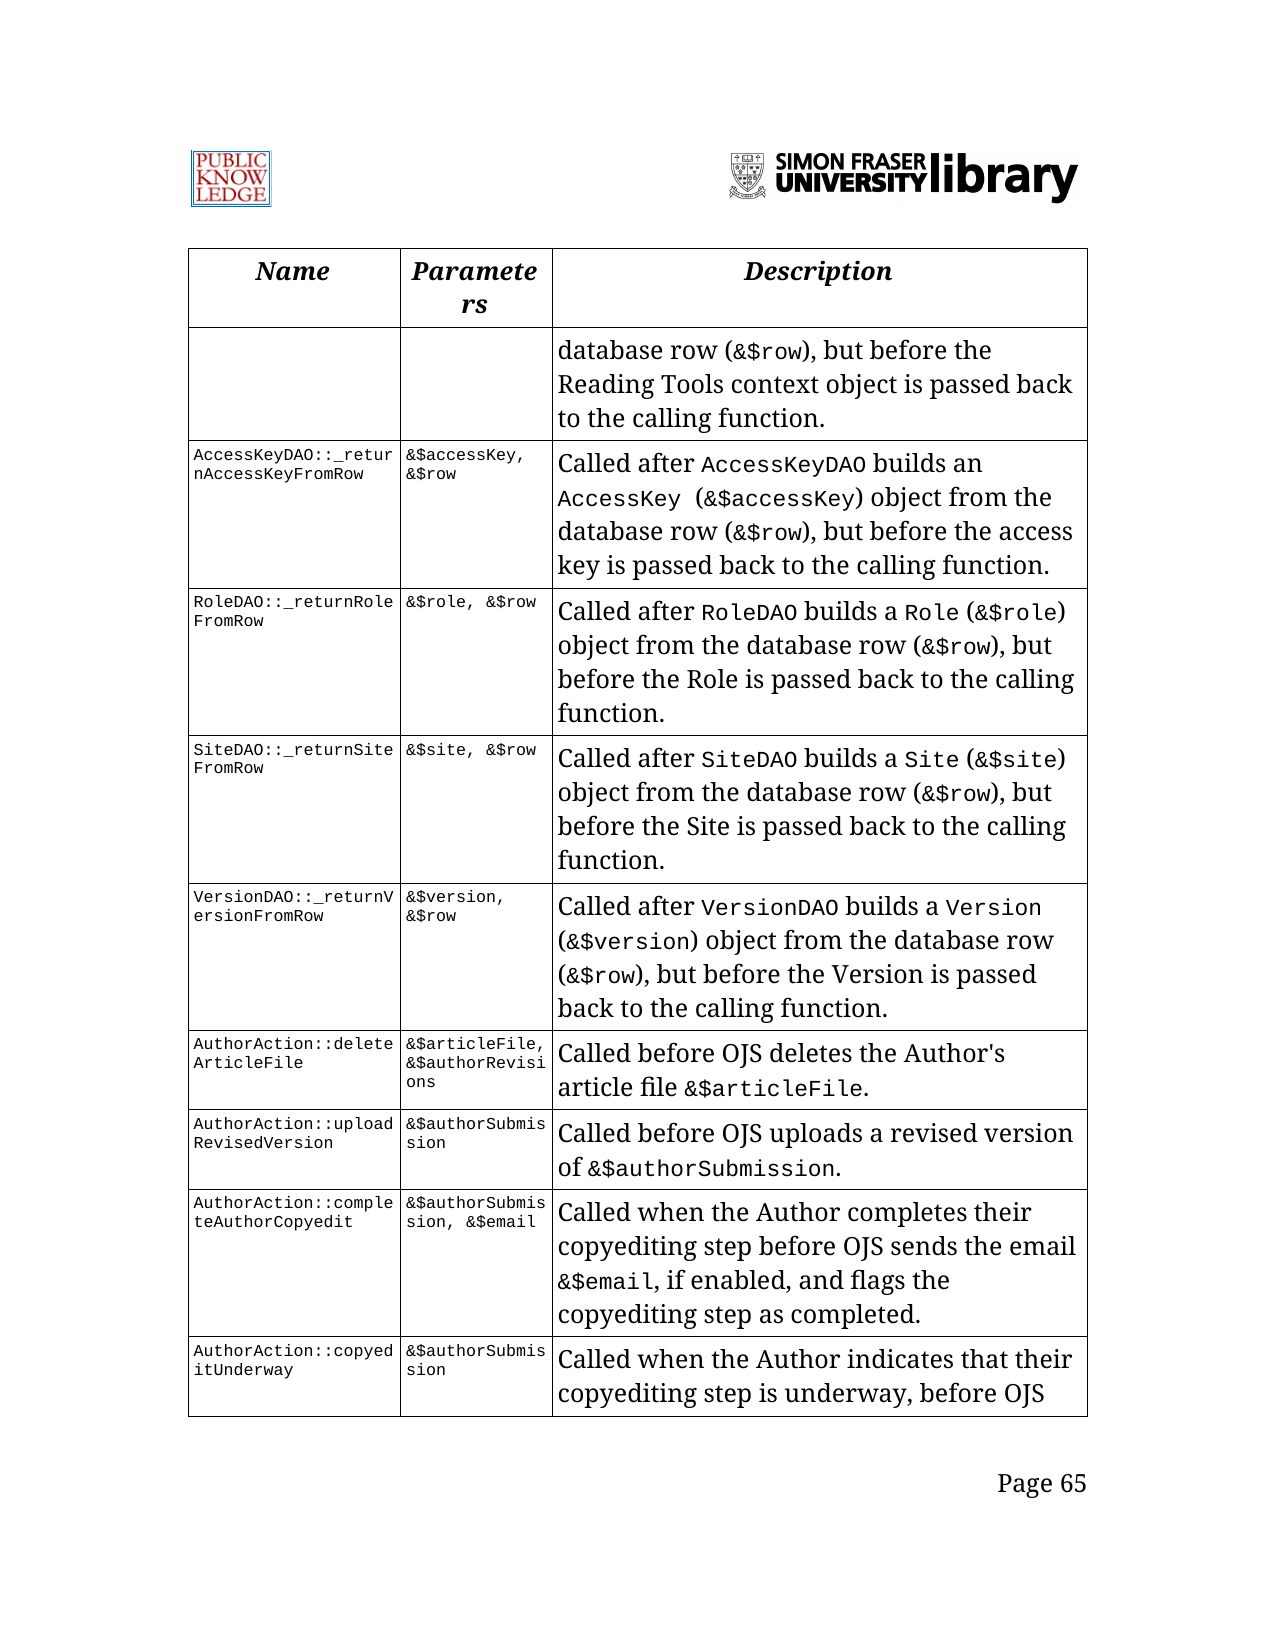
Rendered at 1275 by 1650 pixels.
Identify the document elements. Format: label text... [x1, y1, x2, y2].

table_cell Called when the Author indicates that their copyediting step is underway, before OJS [553, 1337, 1087, 1416]
table_cell [189, 328, 400, 440]
table_header Name [189, 249, 400, 327]
picture [193, 150, 272, 205]
table_cell &$version, &$row [401, 884, 552, 1030]
table_cell Called after SiteDAO builds a Site (&$site) object from the database row (&$row), but before the Site is passed back to the calling function. [553, 736, 1087, 883]
table_cell &$accessKey, &$row [401, 441, 552, 588]
table_cell AuthorAction::completeAuthorCopyedit [189, 1190, 400, 1336]
table_cell [401, 328, 552, 440]
table_cell AuthorAction::copyeditUnderway [189, 1337, 400, 1416]
table_cell Called before OJS deletes the Author's article file &$articleFile. [553, 1031, 1087, 1109]
table_cell VersionDAO::_returnVersionFromRow [189, 884, 400, 1030]
table_header Description [553, 249, 1087, 327]
table_cell &$articleFile, &$authorRevisions [401, 1031, 552, 1109]
table_header Parameters [401, 249, 552, 327]
table_cell &$authorSubmission [401, 1337, 552, 1416]
table_cell Called after AccessKeyDAO builds an AccessKey (&$accessKey) object from the database row (&$row), but before the access key is passed back to the calling function. [553, 441, 1087, 588]
table_cell RoleDAO::_returnRoleFromRow [189, 589, 400, 735]
table_cell &$site, &$row [401, 736, 552, 883]
table_cell Called before OJS uploads a revised version of &$authorSubmission. [553, 1110, 1087, 1189]
table_cell AuthorAction::deleteArticleFile [189, 1031, 400, 1109]
table_cell SiteDAO::_returnSiteFromRow [189, 736, 400, 883]
table_cell Called after RoleDAO builds a Role (&$role) object from the database row (&$row), but before the Role is passed back to the calling function. [553, 589, 1087, 735]
table_cell &$authorSubmission [401, 1110, 552, 1189]
table_cell database row (&$row), but before the Reading Tools context object is passed back to the calling function. [553, 328, 1087, 440]
table_cell &$authorSubmission, &$email [401, 1190, 552, 1336]
table_cell &$role, &$row [401, 589, 552, 735]
table_cell AccessKeyDAO::_returnAccessKeyFromRow [189, 441, 400, 588]
table_cell Called after VersionDAO builds a Version (&$version) object from the database row (&$row), but before the Version is passed back to the calling function. [553, 884, 1087, 1030]
table_cell Called when the Author completes their copyediting step before OJS sends the email &$email, if enabled, and flags the copyediting step as completed. [553, 1190, 1087, 1336]
table_cell AuthorAction::uploadRevisedVersion [189, 1110, 400, 1189]
picture [723, 150, 1083, 207]
